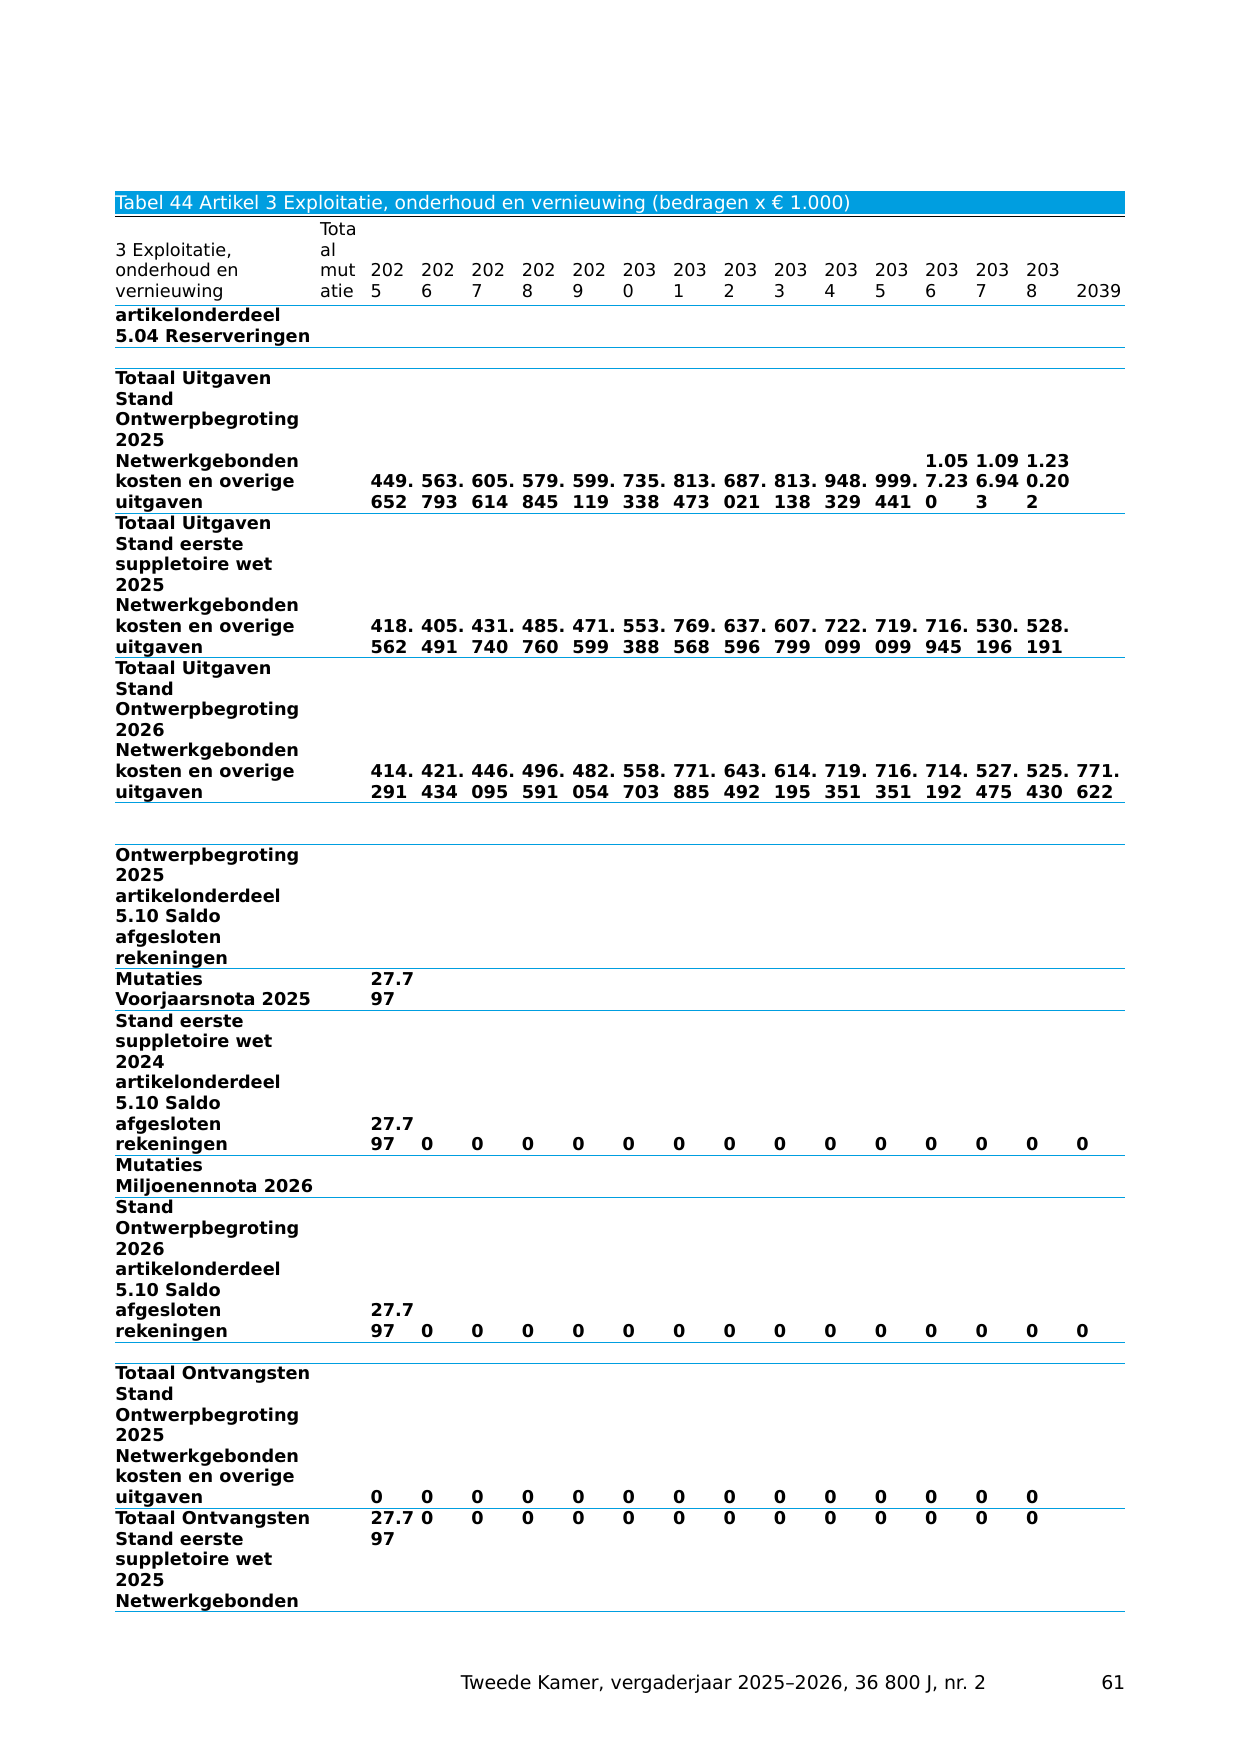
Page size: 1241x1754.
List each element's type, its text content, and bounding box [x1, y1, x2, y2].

table_cell Totaal Ontvangsten Stand eerste suppletoire wet 2025 Netwerkgebonden [115, 1509, 317, 1611]
table_cell [569, 1156, 619, 1197]
table_cell [1073, 823, 1125, 844]
table_cell 0 [1073, 1198, 1125, 1342]
table_cell 1.057.230 [922, 369, 972, 512]
table_cell Totaal Ontvangsten Stand Ontwerpbegroting 2025 Netwerkgebonden kosten en overige uitgaven [115, 1364, 317, 1508]
table_cell [1073, 969, 1125, 1010]
table_cell Mutaties Voorjaarsnota 2025 [115, 969, 317, 1010]
table_cell 0 [821, 1011, 872, 1155]
table_cell [1023, 306, 1073, 346]
table_cell 716.945 [922, 514, 972, 657]
table_cell [620, 1156, 670, 1197]
table_cell [1073, 845, 1125, 968]
table_cell [922, 823, 972, 844]
table_cell [569, 1343, 619, 1363]
table_cell 553.388 [620, 514, 670, 657]
table_cell 0 [468, 1011, 519, 1155]
table_cell [317, 306, 367, 346]
table_cell [519, 1343, 569, 1363]
table_cell 0 [519, 1509, 569, 1611]
table_cell [973, 803, 1023, 823]
table_cell [317, 348, 367, 367]
table_cell [973, 845, 1023, 968]
table_cell 2028 [519, 217, 569, 304]
table_cell [317, 369, 367, 512]
table_cell 614.195 [771, 658, 821, 802]
table_cell [468, 1156, 519, 1197]
table_cell [771, 306, 821, 346]
table_cell [317, 969, 367, 1010]
table_cell [922, 1156, 972, 1197]
table_cell 0 [973, 1364, 1023, 1508]
table_cell [821, 803, 872, 823]
table_cell [1073, 1509, 1125, 1611]
table_cell Stand Ontwerpbegroting 2026 artikelonderdeel 5.10 Saldo afgesloten rekeningen [115, 1198, 317, 1342]
table_cell 27.797 [368, 1509, 418, 1611]
table_cell [670, 823, 720, 844]
table_cell 485.760 [519, 514, 569, 657]
table_cell [317, 823, 367, 844]
table_cell [1073, 348, 1125, 367]
table_cell 0 [973, 1011, 1023, 1155]
table_cell 27.797 [368, 969, 418, 1010]
table_cell [368, 1156, 418, 1197]
table_cell [1023, 969, 1073, 1010]
table_cell [771, 348, 821, 367]
table_cell [720, 823, 771, 844]
table_cell [368, 803, 418, 823]
table_cell [317, 845, 367, 968]
table_cell 0 [720, 1198, 771, 1342]
table_cell 0 [418, 1011, 468, 1155]
table_cell [519, 348, 569, 367]
table_cell [468, 969, 519, 1010]
table_cell [973, 348, 1023, 367]
table_cell [670, 348, 720, 367]
table_cell [670, 1156, 720, 1197]
table_cell 3 Exploitatie, onderhoud en vernieuwing [115, 217, 317, 304]
table_cell 2025 [368, 217, 418, 304]
table_cell 0 [771, 1364, 821, 1508]
table_cell 0 [620, 1509, 670, 1611]
table_cell [821, 348, 872, 367]
table_cell [670, 306, 720, 346]
table_cell [872, 803, 922, 823]
table_cell 722.099 [821, 514, 872, 657]
table_cell 528.191 [1023, 514, 1073, 657]
table_cell 2026 [418, 217, 468, 304]
table_cell [1073, 1343, 1125, 1363]
table_cell 719.351 [821, 658, 872, 802]
table_cell [115, 348, 317, 367]
table_cell [620, 803, 670, 823]
table_cell 0 [1023, 1011, 1073, 1155]
table_cell [821, 1343, 872, 1363]
table_cell [670, 803, 720, 823]
table_cell [418, 823, 468, 844]
table_cell [519, 969, 569, 1010]
table_cell [519, 803, 569, 823]
table_cell 530.196 [973, 514, 1023, 657]
table_cell [468, 845, 519, 968]
table_cell [720, 969, 771, 1010]
table_cell 643.492 [720, 658, 771, 802]
table_cell 1.096.943 [973, 369, 1023, 512]
table_cell [368, 823, 418, 844]
table_cell 0 [418, 1198, 468, 1342]
table_cell [468, 823, 519, 844]
table_cell [1073, 1364, 1125, 1508]
table_cell 0 [1073, 1011, 1125, 1155]
table_cell 716.351 [872, 658, 922, 802]
table_cell [418, 348, 468, 367]
table_cell 0 [368, 1364, 418, 1508]
table_cell 421.434 [418, 658, 468, 802]
table_cell 687.021 [720, 369, 771, 512]
table_cell [418, 1156, 468, 1197]
table_cell [922, 1343, 972, 1363]
table_cell 637.596 [720, 514, 771, 657]
table_cell [973, 969, 1023, 1010]
table_cell 558.703 [620, 658, 670, 802]
table_cell [1023, 823, 1073, 844]
table_cell 0 [720, 1011, 771, 1155]
table_cell [317, 658, 367, 802]
table_cell 0 [519, 1011, 569, 1155]
table_cell [973, 1343, 1023, 1363]
table_cell 27.797 [368, 1011, 418, 1155]
table_cell [1023, 1343, 1073, 1363]
table_cell 719.099 [872, 514, 922, 657]
table_cell [115, 803, 317, 823]
table_cell 0 [670, 1198, 720, 1342]
table_cell [670, 969, 720, 1010]
table_cell 2036 [922, 217, 972, 304]
table_cell 0 [771, 1509, 821, 1611]
table_cell [317, 803, 367, 823]
table_cell 525.430 [1023, 658, 1073, 802]
table_cell 599.119 [569, 369, 619, 512]
table_cell 0 [821, 1364, 872, 1508]
table_cell [771, 1343, 821, 1363]
table_cell [569, 803, 619, 823]
table_cell [418, 1343, 468, 1363]
table_cell [973, 306, 1023, 346]
table_cell 0 [569, 1011, 619, 1155]
table_cell 771.622 [1073, 658, 1125, 802]
table_cell 2035 [872, 217, 922, 304]
table_cell 0 [872, 1509, 922, 1611]
table_cell Mutaties Miljoenennota 2026 [115, 1156, 317, 1197]
table_cell [720, 348, 771, 367]
table_cell 431.740 [468, 514, 519, 657]
table_cell 0 [569, 1364, 619, 1508]
table_cell artikelonderdeel 5.04 Reserveringen [115, 306, 317, 346]
table_cell 2033 [771, 217, 821, 304]
table_cell [720, 845, 771, 968]
table_cell 0 [569, 1198, 619, 1342]
table_cell 605.614 [468, 369, 519, 512]
table_cell 0 [1023, 1198, 1073, 1342]
table_cell 813.473 [670, 369, 720, 512]
table_cell [115, 1343, 317, 1363]
table_cell Totaal Uitgaven Stand eerste suppletoire wet 2025 Netwerkgebonden kosten en overige uitgaven [115, 514, 317, 657]
table_cell 607.799 [771, 514, 821, 657]
table_cell 0 [418, 1364, 468, 1508]
table_cell 2027 [468, 217, 519, 304]
table_cell 0 [771, 1198, 821, 1342]
table_cell [670, 845, 720, 968]
table_cell 0 [922, 1509, 972, 1611]
table_cell Totaal Uitgaven Stand Ontwerpbegroting 2025 Netwerkgebonden kosten en overige uitgaven [115, 369, 317, 512]
table_cell 771.885 [670, 658, 720, 802]
table_cell [418, 969, 468, 1010]
table_cell [468, 306, 519, 346]
table_cell [620, 1343, 670, 1363]
table_cell 0 [468, 1364, 519, 1508]
table_cell [519, 845, 569, 968]
table_cell 0 [670, 1011, 720, 1155]
table_cell [468, 803, 519, 823]
table_cell [771, 969, 821, 1010]
table_cell [922, 803, 972, 823]
table_cell 446.095 [468, 658, 519, 802]
table_cell [115, 823, 317, 844]
table_cell [872, 823, 922, 844]
table_cell 0 [973, 1198, 1023, 1342]
table_cell 27.797 [368, 1198, 418, 1342]
table_cell 527.475 [973, 658, 1023, 802]
table_cell 769.568 [670, 514, 720, 657]
table_cell [720, 306, 771, 346]
table_cell [317, 1011, 367, 1155]
table_cell 471.599 [569, 514, 619, 657]
table_cell [922, 969, 972, 1010]
table_cell [1073, 803, 1125, 823]
table_cell [872, 1156, 922, 1197]
table_cell 0 [872, 1011, 922, 1155]
table_cell 449.652 [368, 369, 418, 512]
table_cell 2037 [973, 217, 1023, 304]
table_cell [821, 969, 872, 1010]
table_cell [368, 348, 418, 367]
table_cell 0 [468, 1198, 519, 1342]
table_cell [468, 348, 519, 367]
table_cell [821, 823, 872, 844]
table_cell 714.192 [922, 658, 972, 802]
table_cell [519, 823, 569, 844]
table_cell [872, 969, 922, 1010]
table_cell [922, 348, 972, 367]
table_cell Totaal Uitgaven Stand Ontwerpbegroting 2026 Netwerkgebonden kosten en overige uitgaven [115, 658, 317, 802]
table_cell 414.291 [368, 658, 418, 802]
table_cell 0 [771, 1011, 821, 1155]
table_cell [821, 845, 872, 968]
table_cell 0 [821, 1198, 872, 1342]
table_cell 0 [821, 1509, 872, 1611]
table_cell 0 [720, 1509, 771, 1611]
table_cell Ontwerpbegroting 2025 artikelonderdeel 5.10 Saldo afgesloten rekeningen [115, 845, 317, 968]
table_cell 2039 [1073, 217, 1125, 304]
table_cell [519, 1156, 569, 1197]
table_cell [1023, 348, 1073, 367]
table_cell [418, 803, 468, 823]
table_cell 496.591 [519, 658, 569, 802]
table_cell 2038 [1023, 217, 1073, 304]
table_cell [620, 969, 670, 1010]
table_cell [872, 1343, 922, 1363]
table_cell [317, 1509, 367, 1611]
table_cell [1023, 845, 1073, 968]
table_cell 1.230.202 [1023, 369, 1073, 512]
table_cell [872, 845, 922, 968]
table_cell [720, 1156, 771, 1197]
table_cell [1073, 369, 1125, 512]
table_cell [569, 823, 619, 844]
table_cell [872, 348, 922, 367]
table_cell [771, 845, 821, 968]
table_cell [519, 306, 569, 346]
table_cell [418, 845, 468, 968]
table_cell [620, 348, 670, 367]
table_cell 405.491 [418, 514, 468, 657]
table_cell [569, 306, 619, 346]
table_cell [771, 823, 821, 844]
table_cell [922, 306, 972, 346]
table_cell 2030 [620, 217, 670, 304]
table_cell Stand eerste suppletoire wet 2024 artikelonderdeel 5.10 Saldo afgesloten rekeningen [115, 1011, 317, 1155]
table_cell [1073, 514, 1125, 657]
table_cell [821, 306, 872, 346]
table_cell [569, 969, 619, 1010]
table_cell [1073, 1156, 1125, 1197]
table_cell [821, 1156, 872, 1197]
table_cell 999.441 [872, 369, 922, 512]
table_cell [1023, 803, 1073, 823]
table_cell 0 [872, 1364, 922, 1508]
table_cell 0 [1023, 1509, 1073, 1611]
table_cell 579.845 [519, 369, 569, 512]
table_cell [368, 845, 418, 968]
table_cell 0 [519, 1364, 569, 1508]
table_cell 0 [922, 1198, 972, 1342]
table_cell [670, 1343, 720, 1363]
table_cell [1023, 1156, 1073, 1197]
table_cell 0 [569, 1509, 619, 1611]
table_cell [771, 803, 821, 823]
table_cell 482.054 [569, 658, 619, 802]
table_cell 735.338 [620, 369, 670, 512]
table_cell 2031 [670, 217, 720, 304]
table_cell 2029 [569, 217, 619, 304]
table_cell [317, 1364, 367, 1508]
table_cell [317, 1198, 367, 1342]
table_cell 0 [670, 1509, 720, 1611]
table_cell 0 [418, 1509, 468, 1611]
table_cell 418.562 [368, 514, 418, 657]
table_cell [620, 306, 670, 346]
table_cell 0 [620, 1011, 670, 1155]
table_cell 0 [922, 1011, 972, 1155]
table_cell [1073, 306, 1125, 346]
table_cell Totaal mutatie [317, 217, 367, 304]
table_cell [468, 1343, 519, 1363]
table_cell [317, 1156, 367, 1197]
table_cell [317, 1343, 367, 1363]
table_cell [922, 845, 972, 968]
table_cell 0 [620, 1198, 670, 1342]
table_cell 948.329 [821, 369, 872, 512]
table_cell 0 [670, 1364, 720, 1508]
table_cell [771, 1156, 821, 1197]
table_cell 0 [1023, 1364, 1073, 1508]
table_cell [418, 306, 468, 346]
table_cell 0 [922, 1364, 972, 1508]
table_cell 0 [620, 1364, 670, 1508]
table_cell [317, 514, 367, 657]
table_cell [872, 306, 922, 346]
table_cell 0 [519, 1198, 569, 1342]
table_cell [368, 1343, 418, 1363]
table_cell [620, 845, 670, 968]
table_cell [620, 823, 670, 844]
table_cell [720, 803, 771, 823]
table_cell 2032 [720, 217, 771, 304]
table_cell 813.138 [771, 369, 821, 512]
table_cell [720, 1343, 771, 1363]
table_cell [569, 845, 619, 968]
table_cell [368, 306, 418, 346]
table_cell 563.793 [418, 369, 468, 512]
table_cell 0 [720, 1364, 771, 1508]
table_cell [973, 823, 1023, 844]
table_cell 0 [872, 1198, 922, 1342]
table_cell [569, 348, 619, 367]
table_cell 2034 [821, 217, 872, 304]
table_cell 0 [973, 1509, 1023, 1611]
table_cell 0 [468, 1509, 519, 1611]
table_cell [973, 1156, 1023, 1197]
